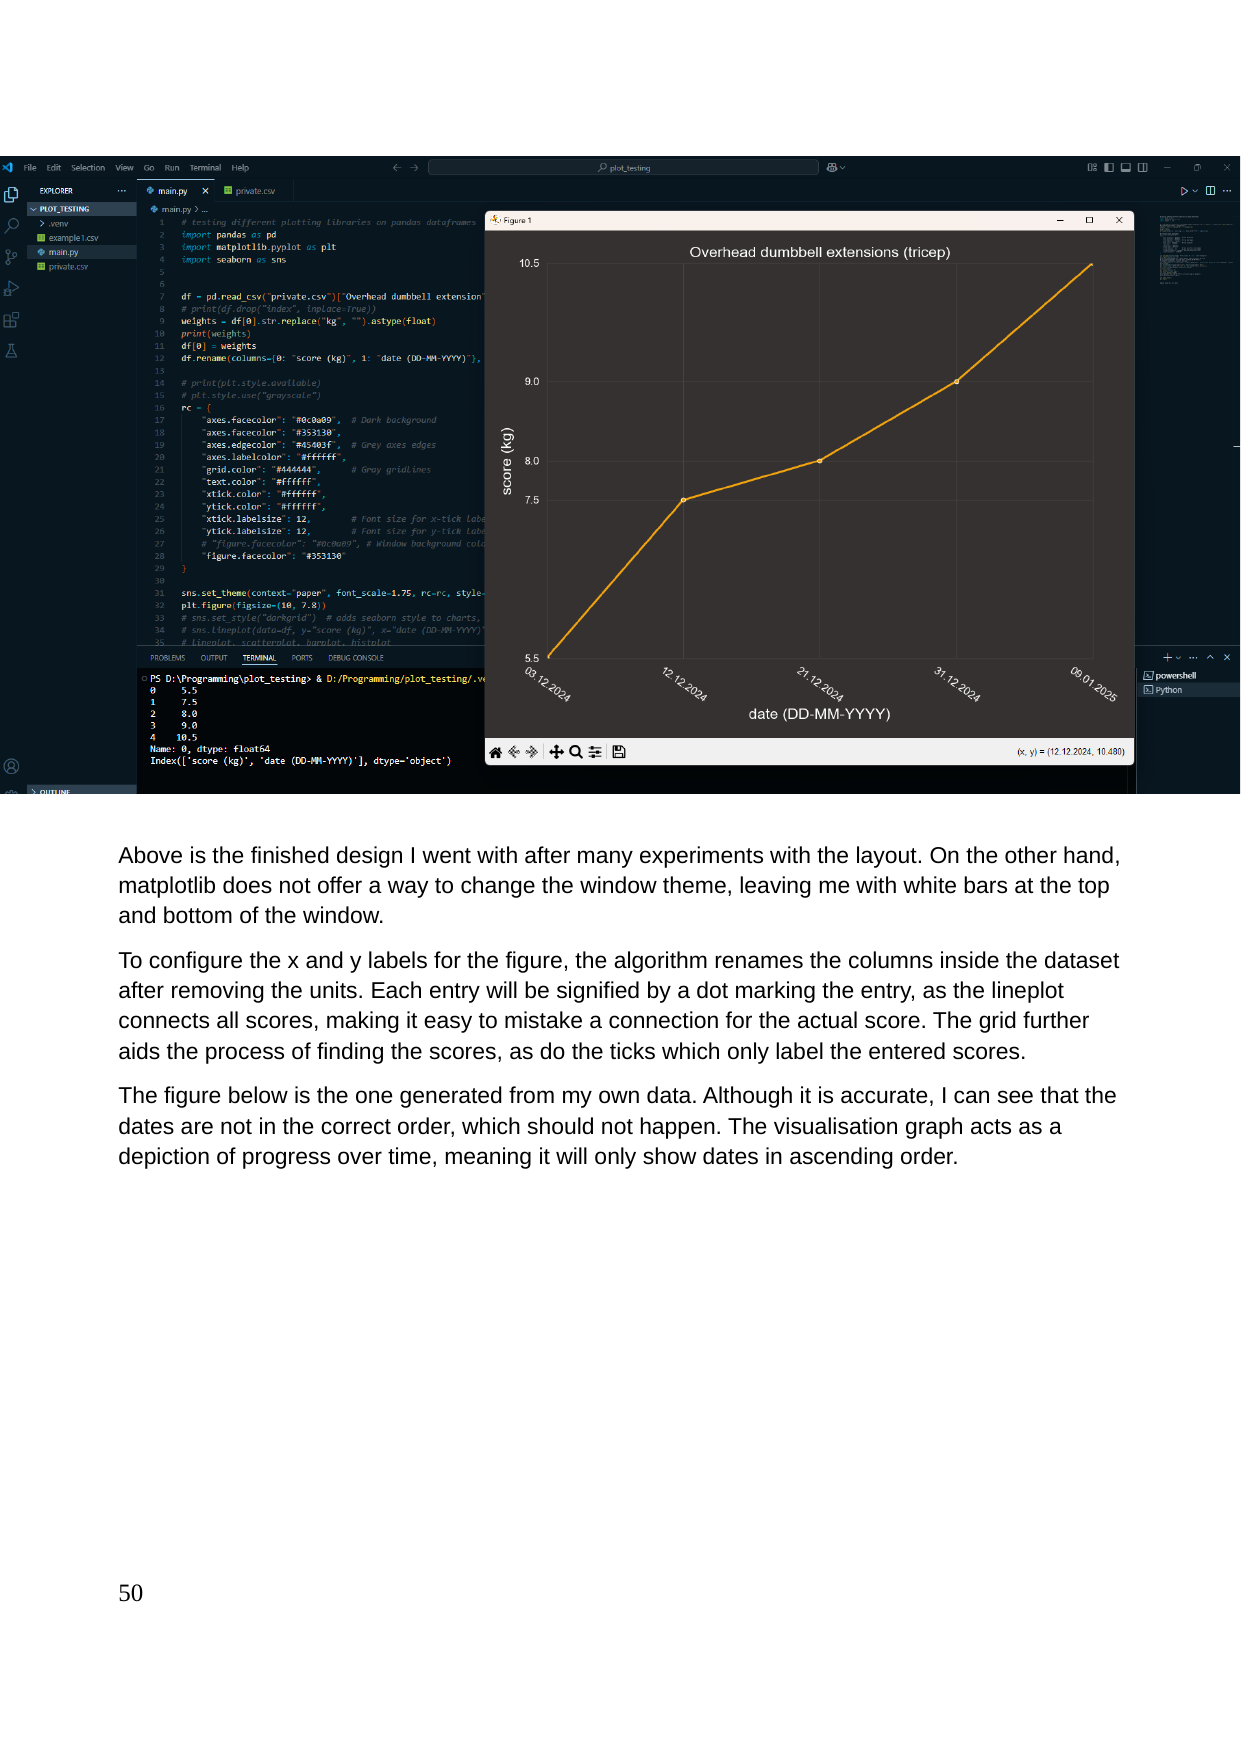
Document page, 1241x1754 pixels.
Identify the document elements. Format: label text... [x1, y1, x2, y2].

picture [0, 156, 1241, 794]
text To configure the x and y labels for the figure, the algorithm renames the columns inside the dataset after removing the units. Each entry will be signified by a dot marking the entry, as the lineplot connects all scores, making it easy to mistake a connection for the actual score. The grid further aids the process of finding the scores, as do the ticks which only label the entered scores. [118, 947, 1122, 1064]
text Above is the finished design I went with after many experiments with the layout. On the other hand, matplotlib does not offer a way to change the window theme, leaving me with white bars at the top and bottom of the window. [118, 842, 1122, 928]
text The figure below is the one generated from my own data. Although it is accurate, I can see that the dates are not in the correct order, which should not happen. The visualisation graph acts as a depiction of progress over time, meaning it will only show dates in ascending order. [118, 1082, 1122, 1169]
